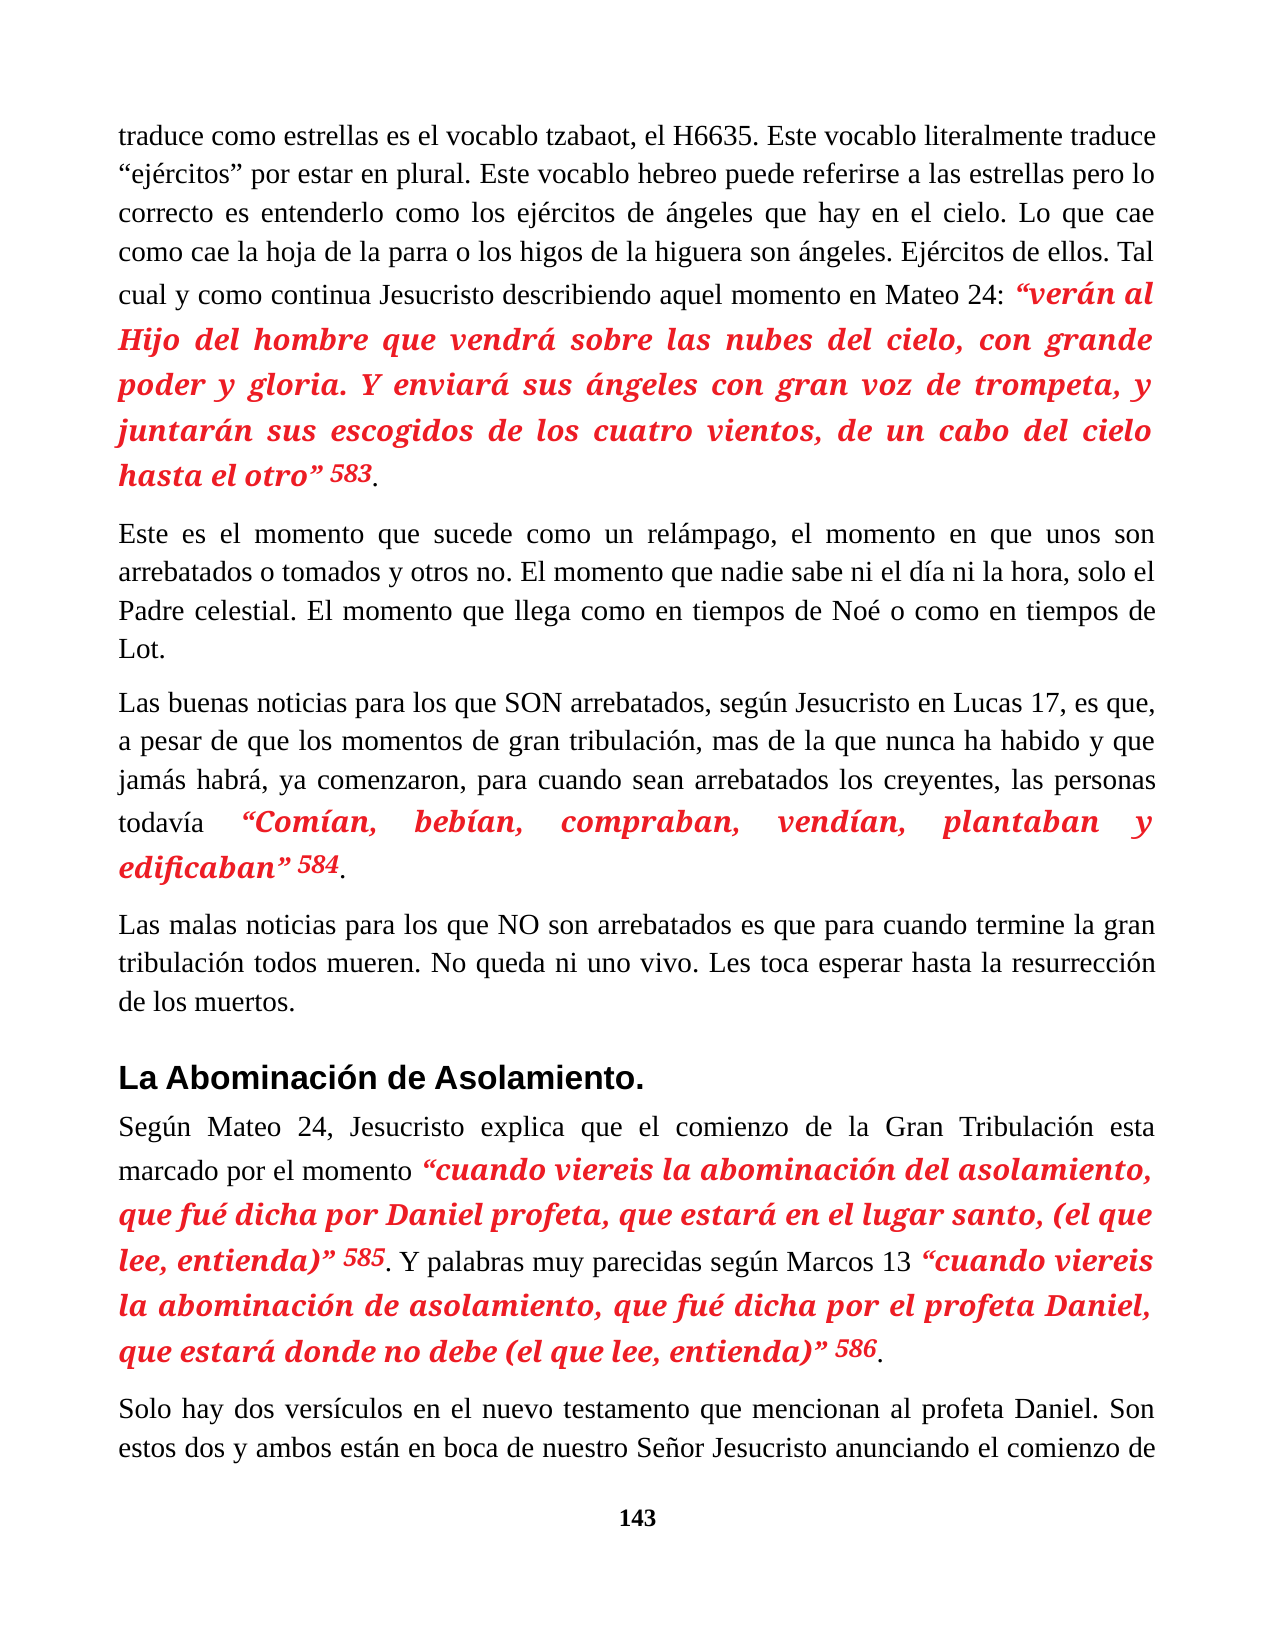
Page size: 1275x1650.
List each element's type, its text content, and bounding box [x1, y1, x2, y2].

text Solo hay dos versículos en el nuevo testamento que mencionan al profeta Daniel. Son estos dos y ambos están en boca de nuestro Señor Jesucristo anunciando el comienzo de [118, 1391, 1157, 1463]
text traduce como estrellas es el vocablo tzabaot, el H6635. Este vocablo literalmente traduce “ejércitos” por estar en plural. Este vocablo hebreo puede referirse a las estrellas pero lo correcto es entenderlo como los ejércitos de ángeles que hay en el cielo. Lo que cae como cae la hoja de la parra o los higos de la higuera son ángeles. Ejércitos de ellos. Tal cual y como continua Jesucristo describiendo aquel momento en Mateo 24: “verán al Hijo del hombre que vendrá sobre las nubes del cielo, con grande poder y gloria. Y enviará sus ángeles con gran voz de trompeta, y juntarán sus escogidos de los cuatro vientos, de un cabo del cielo hasta el otro” . [118, 118, 1157, 495]
text Este es el momento que sucede como un relámpago, el momento en que unos son arrebatados o tomados y otros no. El momento que nadie sabe ni el día ni la hora, solo el Padre celestial. El momento que llega como en tiempos de Noé o como en tiempos de Lot. [118, 516, 1157, 665]
text Las buenas noticias para los que SON arrebatados, según Jesucristo en Lucas 17, es que, a pesar de que los momentos de gran tribulación, mas de la que nunca ha habido y que jamás habrá, ya comenzaron, para cuando sean arrebatados los creyentes, las personas todavía “Comían, bebían, compraban, vendían, plantaban y edificaban” . [118, 685, 1157, 887]
text Las malas noticias para los que NO son arrebatados es que para cuando termine la gran tribulación todos mueren. No queda ni uno vivo. Les toca esperar hasta la resurrección de los muertos. [118, 907, 1157, 1018]
subtitle La Abominación de Asolamiento. [118, 1058, 1157, 1097]
text Según Mateo 24, Jesucristo explica que el comienzo de la Gran Tribulación esta marcado por el momento “cuando viereis la abominación del asolamiento, que fué dicha por Daniel profeta, que estará en el lugar santo, (el que lee, entienda)” . Y palabras muy parecidas según Marcos 13 “cuando viereis la abominación de asolamiento, que fué dicha por el profeta Daniel, que estará donde no debe (el que lee, entienda)” . [118, 1109, 1157, 1371]
